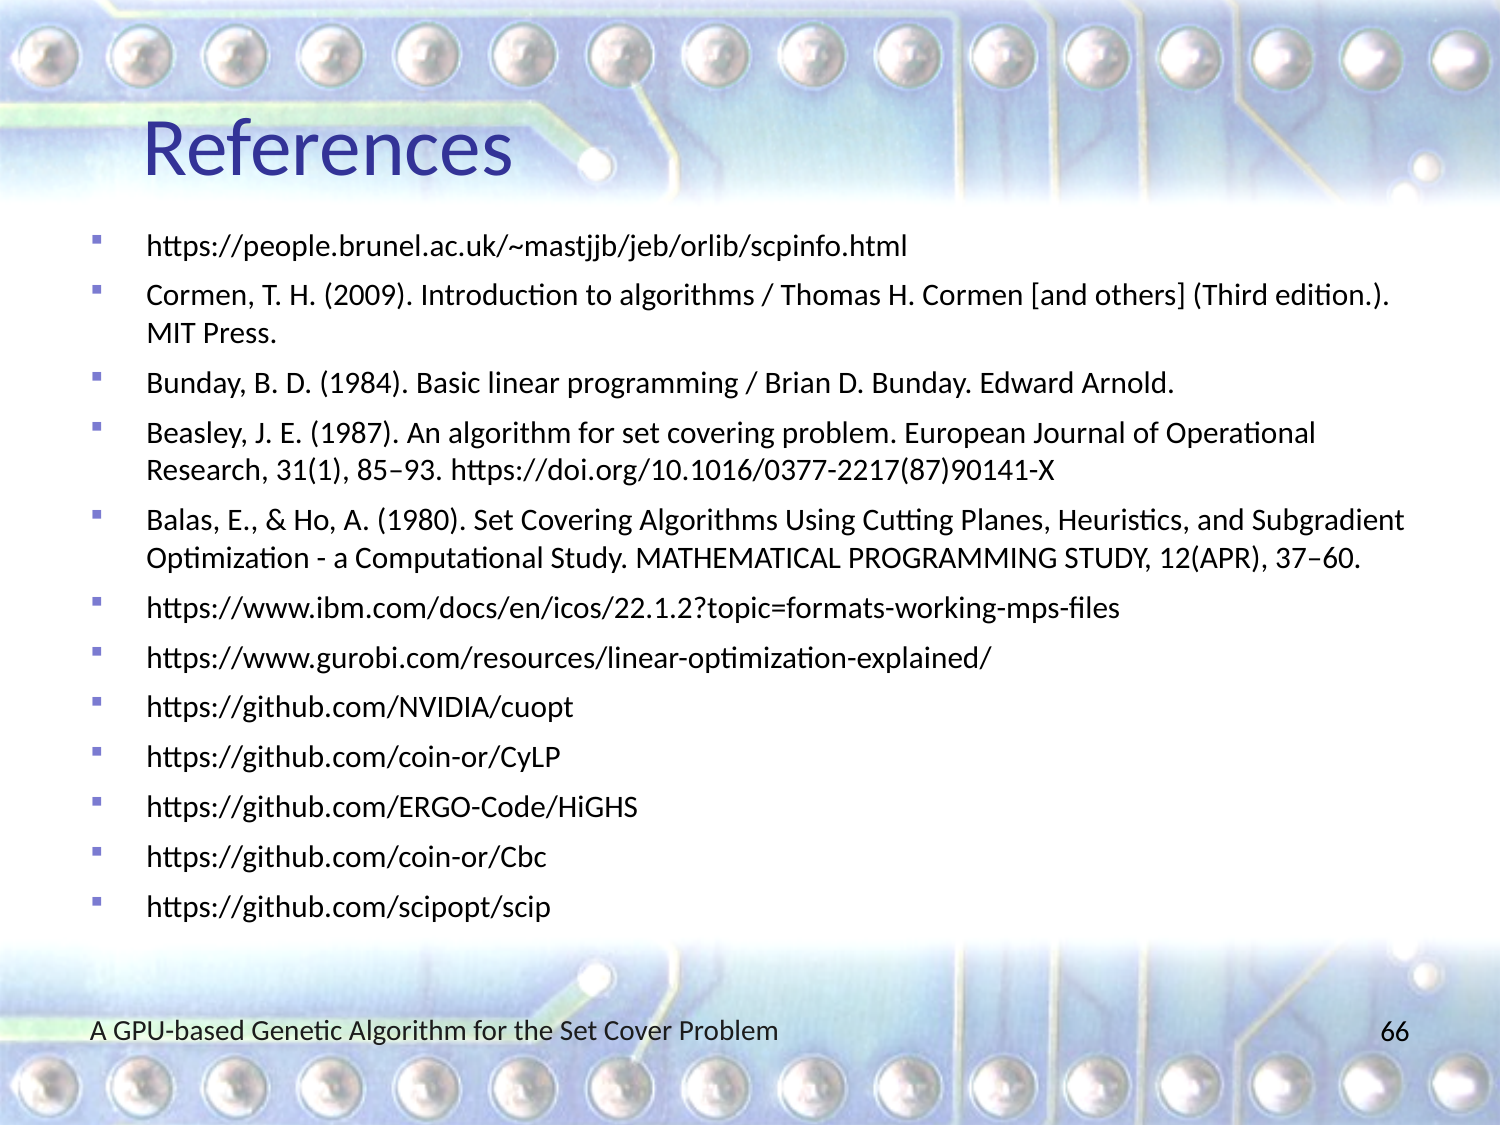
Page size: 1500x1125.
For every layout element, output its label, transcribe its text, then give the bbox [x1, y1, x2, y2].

picture [0, 0, 1500, 261]
picture [0, 884, 1500, 1125]
list https://people.brunel.ac.uk/~mastjjb/jeb/orlib/scpinfo.html Cormen, T. H. (2009). Introduction to algorithms / Thomas H. Cormen [and others] (Third edition.). MIT Press. Bunday, B. D. (1984). Basic linear programming / Brian D. Bunday. Edward Arnold. Beasley, J. E. (1987). An algorithm for set covering problem. European Journal of Operational Research, 31(1), 85–93. https://doi.org/10.1016/0377-2217(87)90141-X Balas, E., & Ho, A. (1980). Set Covering Algorithms Using Cutting Planes, Heuristics, and Subgradient Optimization - a Computational Study. MATHEMATICAL PROGRAMMING STUDY, 12(APR), 37–60. https://www.ibm.com/docs/en/icos/22.1.2?topic=formats-working-mps-files https://www.gurobi.com/resources/linear-optimization-explained/ https://github.com/NVIDIA/cuopt https://github.com/coin-or/CyLP https://github.com/ERGO-Code/HiGHS https://github.com/coin-or/Cbc https://github.com/scipopt/scip [75, 217, 1425, 953]
slide_number A GPU-based Genetic Algorithm for the Set Cover Problem [74, 979, 1113, 1055]
title References [75, 89, 1425, 195]
